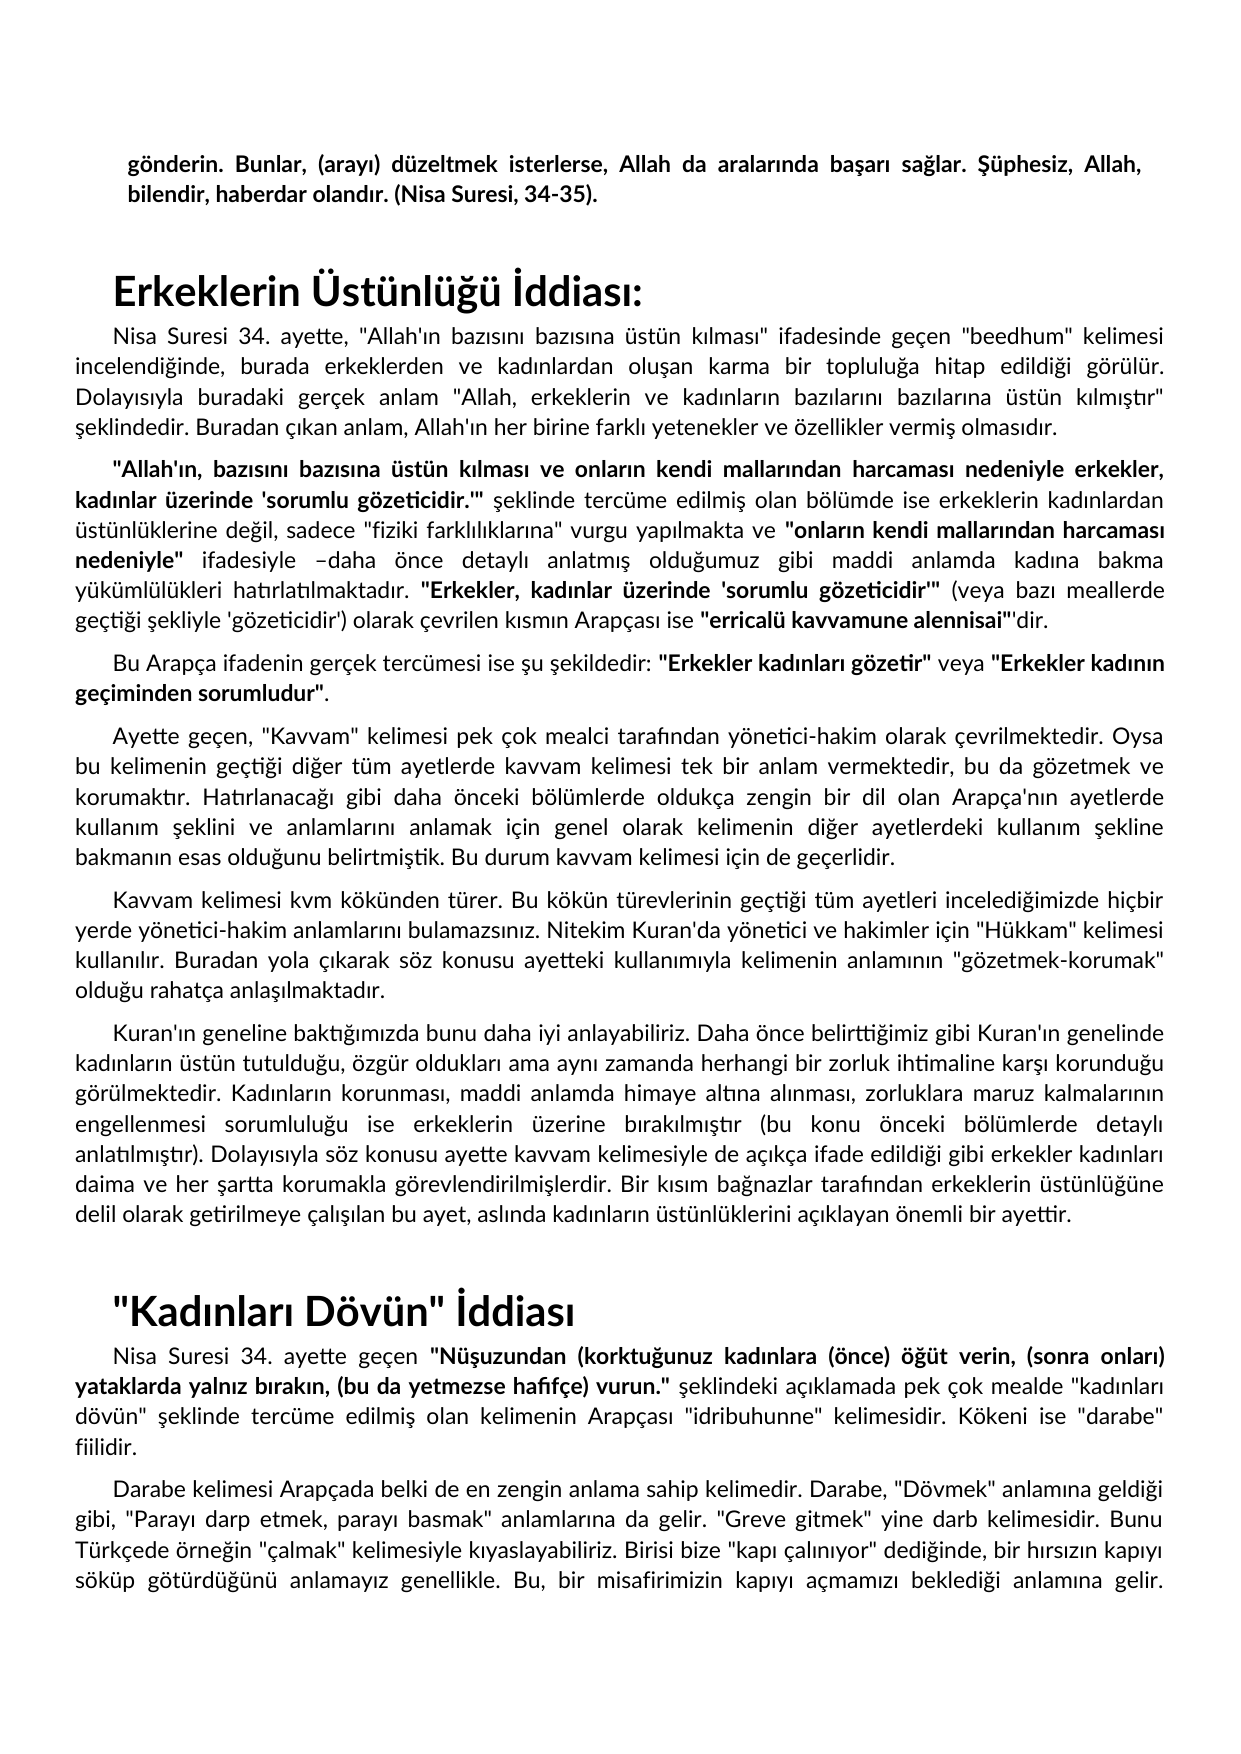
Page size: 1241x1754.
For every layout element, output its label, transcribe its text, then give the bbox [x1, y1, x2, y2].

subtitle "Kadınları Dövün" İddiası [112, 1285, 1165, 1335]
text "Allah'ın, bazısını bazısına üstün kılması ve onların kendi mallarından harcaması nedeniyle erkekler, kadınlar üzerinde 'sorumlu gözeticidir.'" şeklinde tercüme edilmiş olan bölümde ise erkeklerin kadınlardan üstünlüklerine değil, sadece "fiziki farklılıklarına" vurgu yapılmakta ve "onların kendi mallarından harcaması nedeniyle" ifadesiyle –daha önce detaylı anlatmış olduğumuz gibi maddi anlamda kadına bakma yükümlülükleri hatırlatılmaktadır. "Erkekler, kadınlar üzerinde 'sorumlu gözeticidir'" (veya bazı meallerde geçtiği şekliyle 'gözeticidir') olarak çevrilen kısmın Arapçası ise "erricalü kavvamune alennisai"'dir. [75, 455, 1165, 634]
subtitle Erkeklerin Üstünlüğü İddiası: [112, 266, 1165, 316]
text gönderin. Bunlar, (arayı) düzeltmek isterlerse, Allah da aralarında başarı sağlar. Şüphesiz, Allah, bilendir, haberdar olandır. (Nisa Suresi, 34-35). [127, 150, 1143, 208]
text Nisa Suresi 34. ayette geçen "Nüşuzundan (korktuğunuz kadınlara (önce) öğüt verin, (sonra onları) yataklarda yalnız bırakın, (bu da yetmezse hafifçe) vurun." şeklindeki açıklamada pek çok mealde "kadınları dövün" şeklinde tercüme edilmiş olan kelimenin Arapçası "idribuhunne" kelimesidir. Kökeni ise "darabe" fiilidir. [75, 1342, 1165, 1460]
text Darabe kelimesi Arapçada belki de en zengin anlama sahip kelimedir. Darabe, "Dövmek" anlamına geldiği gibi, "Parayı darp etmek, parayı basmak" anlamlarına da gelir. "Greve gitmek" yine darb kelimesidir. Bunu Türkçede örneğin "çalmak" kelimesiyle kıyaslayabiliriz. Birisi bize "kapı çalınıyor" dediğinde, bir hırsızın kapıyı söküp götürdüğünü anlamayız genellikle. Bu, bir misafirimizin kapıyı açmamızı beklediği anlamına gelir. [75, 1475, 1165, 1593]
text Ayette geçen, "Kavvam" kelimesi pek çok mealci tarafından yönetici-hakim olarak çevrilmektedir. Oysa bu kelimenin geçtiği diğer tüm ayetlerde kavvam kelimesi tek bir anlam vermektedir, bu da gözetmek ve korumaktır. Hatırlanacağı gibi daha önceki bölümlerde oldukça zengin bir dil olan Arapça'nın ayetlerde kullanım şeklini ve anlamlarını anlamak için genel olarak kelimenin diğer ayetlerdeki kullanım şekline bakmanın esas olduğunu belirtmiştik. Bu durum kavvam kelimesi için de geçerlidir. [75, 722, 1165, 870]
text Nisa Suresi 34. ayette, "Allah'ın bazısını bazısına üstün kılması" ifadesinde geçen "beedhum" kelimesi incelendiğinde, burada erkeklerden ve kadınlardan oluşan karma bir topluluğa hitap edildiği görülür. Dolayısıyla buradaki gerçek anlam "Allah, erkeklerin ve kadınların bazılarını bazılarına üstün kılmıştır" şeklindedir. Buradan çıkan anlam, Allah'ın her birine farklı yetenekler ve özellikler vermiş olmasıdır. [75, 322, 1165, 440]
text Kavvam kelimesi kvm kökünden türer. Bu kökün türevlerinin geçtiği tüm ayetleri incelediğimizde hiçbir yerde yönetici-hakim anlamlarını bulamazsınız. Nitekim Kuran'da yönetici ve hakimler için "Hükkam" kelimesi kullanılır. Buradan yola çıkarak söz konusu ayetteki kullanımıyla kelimenin anlamının "gözetmek-korumak" olduğu rahatça anlaşılmaktadır. [75, 885, 1165, 1003]
text Bu Arapça ifadenin gerçek tercümesi ise şu şekildedir: "Erkekler kadınları gözetir" veya "Erkekler kadının geçiminden sorumludur". [75, 649, 1165, 707]
text Kuran'ın geneline baktığımızda bunu daha iyi anlayabiliriz. Daha önce belirttiğimiz gibi Kuran'ın genelinde kadınların üstün tutulduğu, özgür oldukları ama aynı zamanda herhangi bir zorluk ihtimaline karşı korunduğu görülmektedir. Kadınların korunması, maddi anlamda himaye altına alınması, zorluklara maruz kalmalarının engellenmesi sorumluluğu ise erkeklerin üzerine bırakılmıştır (bu konu önceki bölümlerde detaylı anlatılmıştır). Dolayısıyla söz konusu ayette kavvam kelimesiyle de açıkça ifade edildiği gibi erkekler kadınları daima ve her şartta korumakla görevlendirilmişlerdir. Bir kısım bağnazlar tarafından erkeklerin üstünlüğüne delil olarak getirilmeye çalışılan bu ayet, aslında kadınların üstünlüklerini açıklayan önemli bir ayettir. [75, 1019, 1165, 1227]
